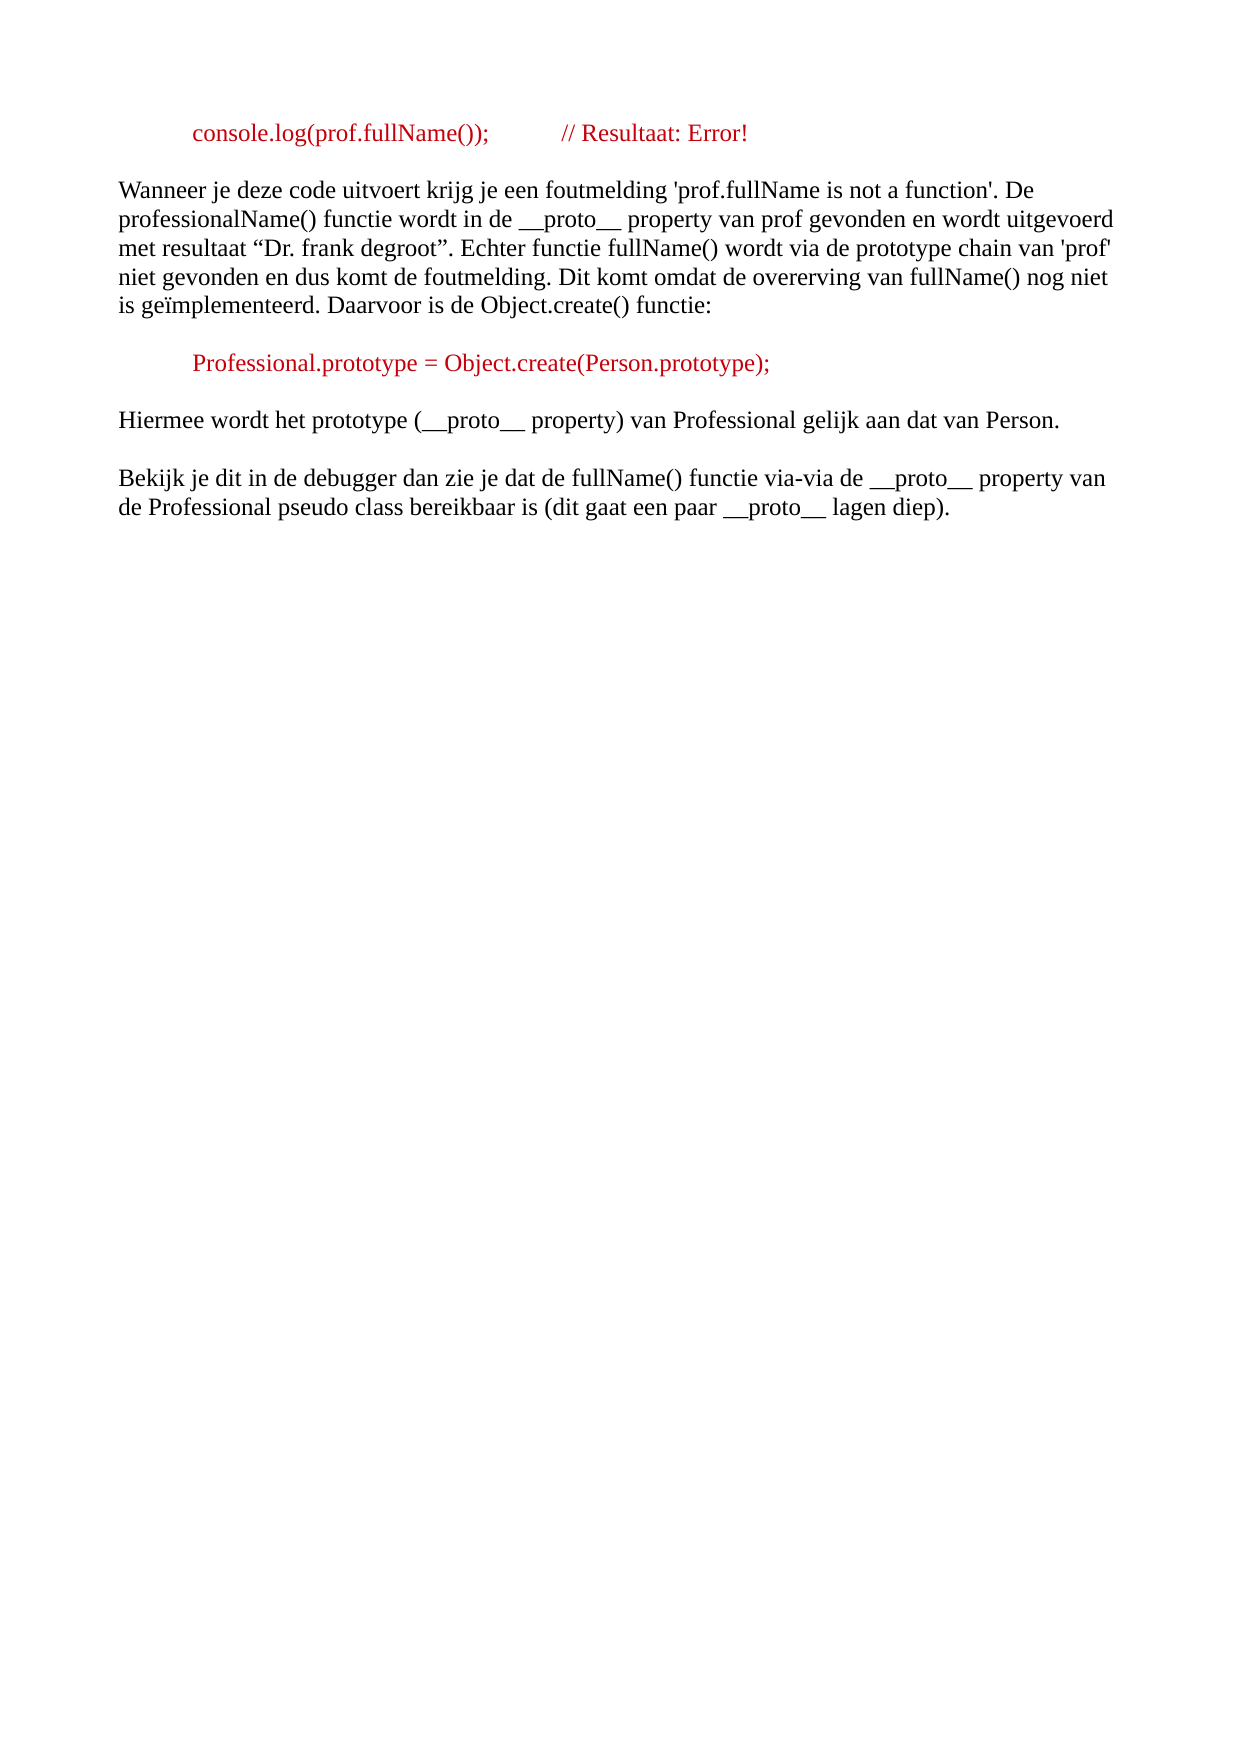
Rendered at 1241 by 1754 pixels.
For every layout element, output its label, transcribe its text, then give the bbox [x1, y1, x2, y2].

text console.log(prof.fullName()); // Resultaat: Error! [118, 118, 1122, 147]
text Hiermee wordt het prototype (__proto__ property) van Professional gelijk aan dat van Person. [118, 406, 1122, 434]
text Wanneer je deze code uitvoert krijg je een foutmelding 'prof.fullName is not a function'. De professionalName() functie wordt in de __proto__ property van prof gevonden en wordt uitgevoerd met resultaat “Dr. frank degroot”. Echter functie fullName() wordt via de prototype chain van 'prof' niet gevonden en dus komt de foutmelding. Dit komt omdat de overerving van fullName() nog niet is geïmplementeerd. Daarvoor is de Object.create() functie: [118, 176, 1122, 319]
text Bekijk je dit in de debugger dan zie je dat de fullName() functie via-via de __proto__ property van de Professional pseudo class bereikbaar is (dit gaat een paar __proto__ lagen diep). [118, 463, 1122, 521]
text Professional.prototype = Object.create(Person.prototype); [118, 348, 1122, 377]
